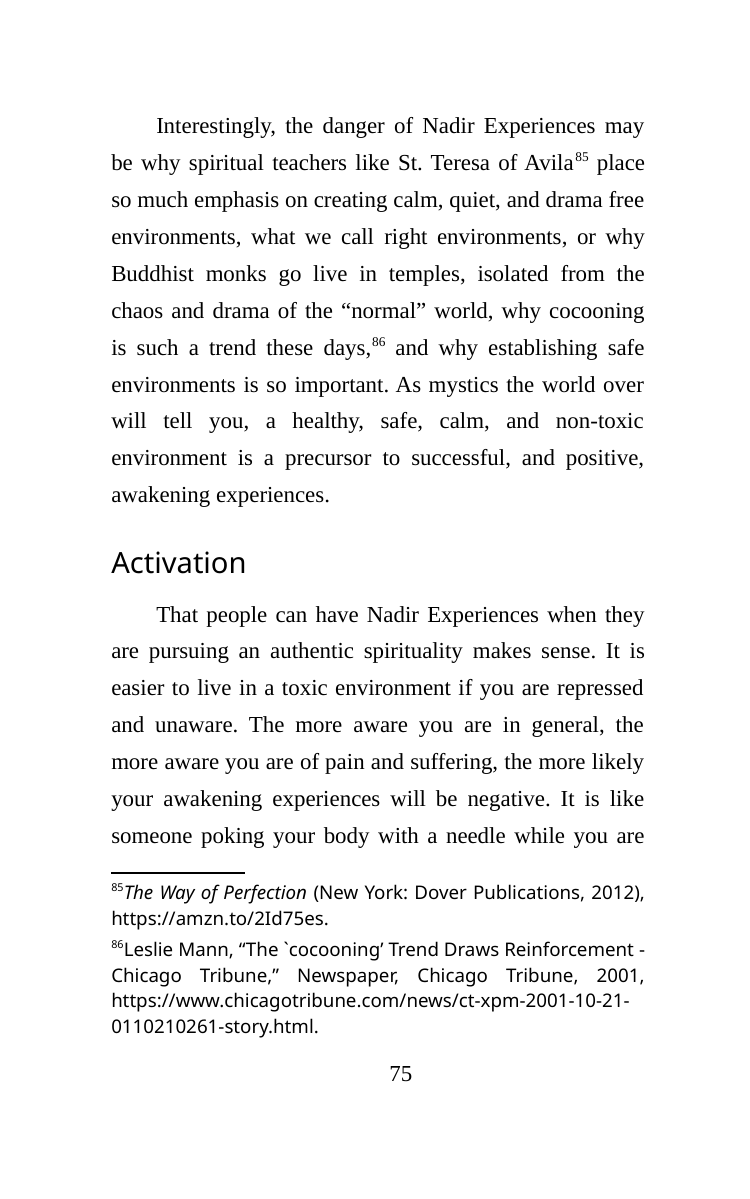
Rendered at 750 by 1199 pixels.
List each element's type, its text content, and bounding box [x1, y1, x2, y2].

text That people can have Nadir Experiences when they are pursuing an authentic spirituality makes sense. It is easier to live in a toxic environment if you are repressed and unaware. The more aware you are in general, the more aware you are of pain and suffering, the more likely your awakening experiences will be negative. It is like someone poking your body with a needle while you are [111, 601, 645, 848]
text The Way of Perfection (New York: Dover Publications, 2012), https://amzn.to/2Id75es. [111, 879, 645, 931]
text Interestingly, the danger of Nadir Experiences may be why spiritual teachers like St. Teresa of Avila place so much emphasis on creating calm, quiet, and drama free environments, what we call right environments, or why Buddhist monks go live in temples, isolated from the chaos and drama of the “normal” world, why cocooning is such a trend these days, and why establishing safe environments is so important. As mystics the world over will tell you, a healthy, safe, calm, and non-toxic environment is a precursor to successful, and positive, awakening experiences. [111, 112, 645, 508]
text Leslie Mann, “The `cocooning’ Trend Draws Reinforcement - Chicago Tribune,” Newspaper, Chicago Tribune, 2001, https://www.chicagotribune.com/news/ct-xpm-2001-10-21-0110210261-story.html. [111, 937, 645, 1039]
subtitle Activation [111, 542, 645, 582]
